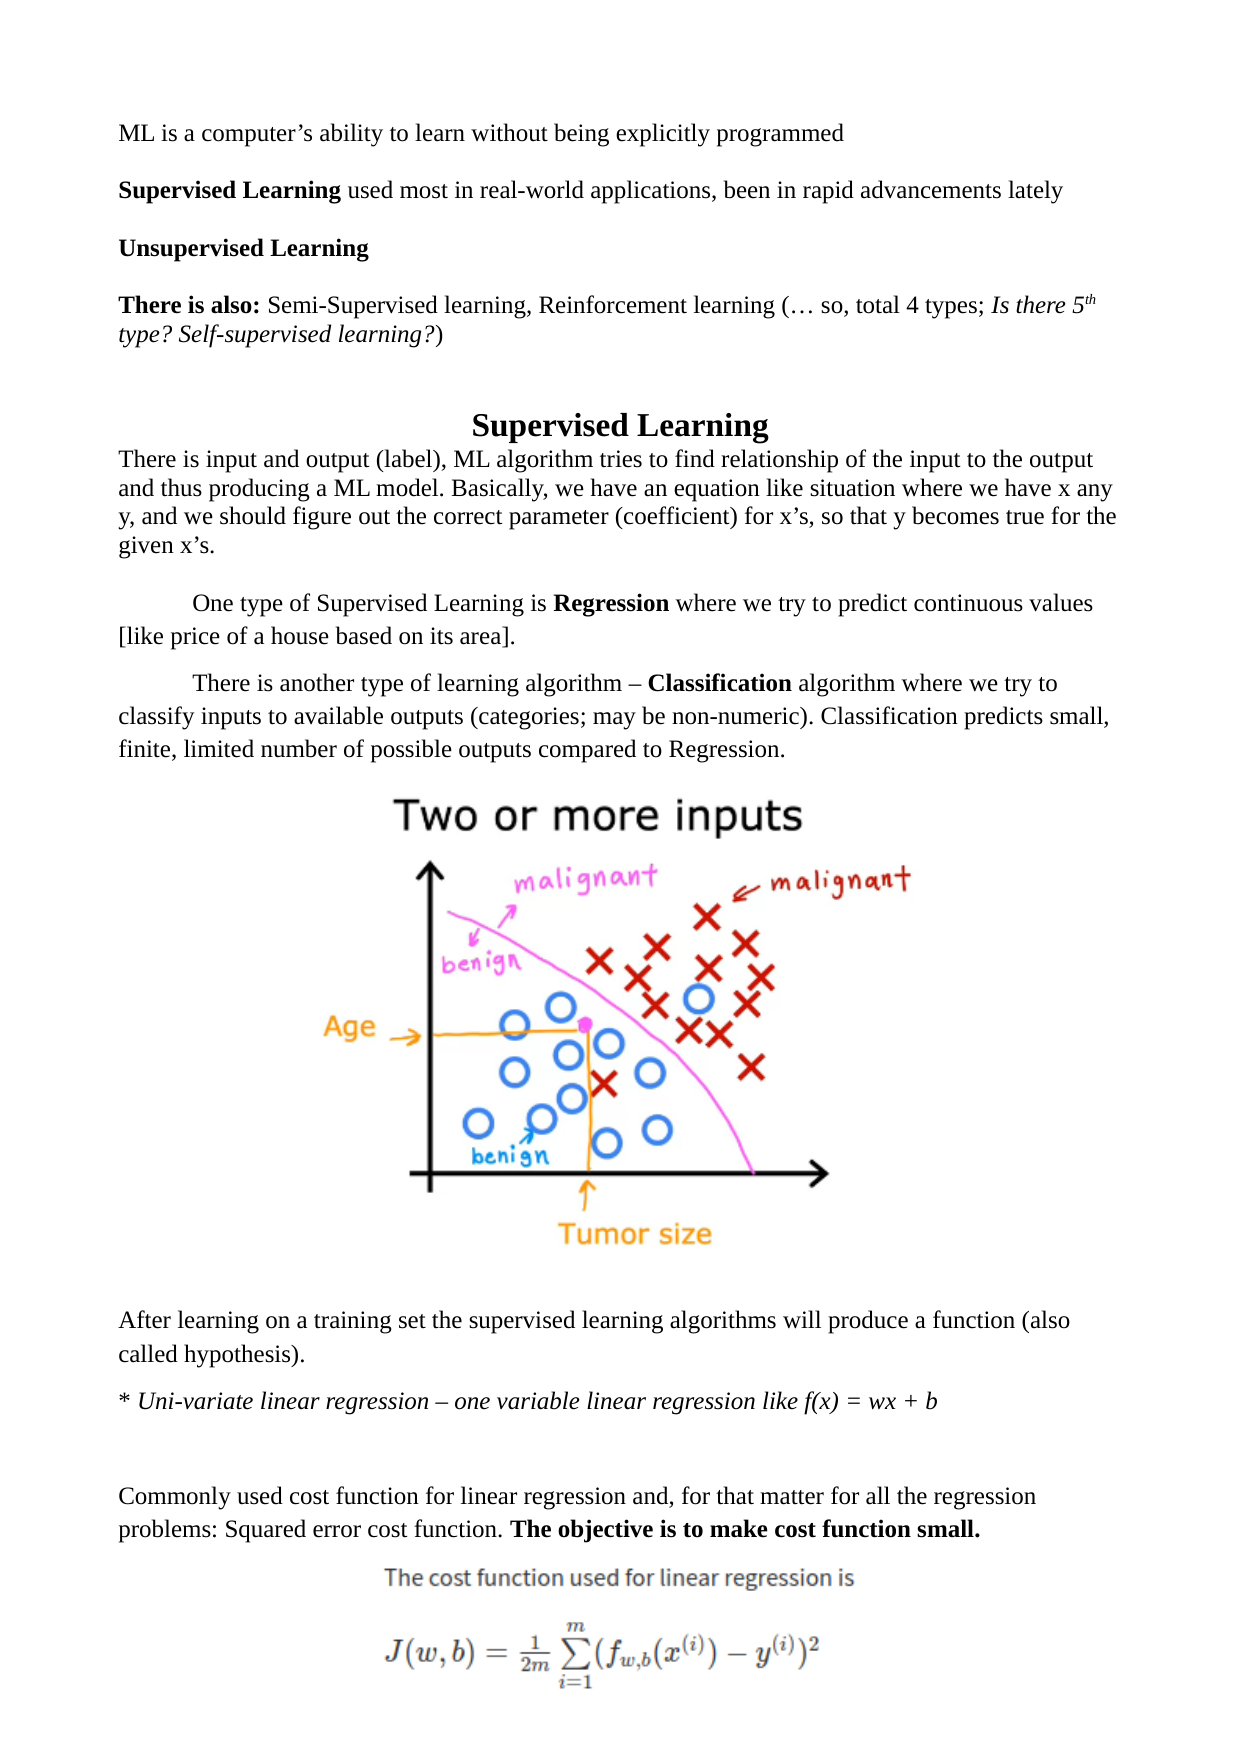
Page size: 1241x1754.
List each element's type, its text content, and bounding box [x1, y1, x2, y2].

text Supervised Learning used most in real-world applications, been in rapid advancements lately [118, 176, 1122, 204]
text * Uni-variate linear regression – one variable linear regression like f(x) = wx + b [118, 1386, 1122, 1415]
text ML is a computer’s ability to learn without being explicitly programmed [118, 118, 1122, 147]
text There is another type of learning algorithm – Classification algorithm where we try to classify inputs to available outputs (categories; may be non-numeric). Classification predicts small, finite, limited number of possible outputs compared to Regression. [118, 668, 1122, 763]
text There is input and output (label), ML algorithm tries to find relationship of the input to the output and thus producing a ML model. Basically, we have an equation like situation where we have x any y, and we should figure out the correct parameter (coefficient) for x’s, so that y becomes true for the given x’s. [118, 444, 1122, 559]
text Unsupervised Learning [118, 233, 1122, 262]
text Supervised Learning [118, 406, 1122, 444]
text After learning on a training set the supervised learning algorithms will produce a function (also called hypothesis). [118, 1306, 1122, 1367]
text Commonly used cost function for linear regression and, for that matter for all the regression problems: Squared error cost function. The objective is to make cost function small. [118, 1481, 1122, 1543]
picture [377, 1562, 863, 1714]
picture [305, 782, 935, 1265]
text One type of Supervised Learning is Regression where we try to predict continuous values [like price of a house based on its area]. [118, 588, 1122, 649]
text There is also: Semi-Supervised learning, Reinforcement learning (… so, total 4 types; Is there 5th type? Self-supervised learning?) [118, 291, 1122, 348]
